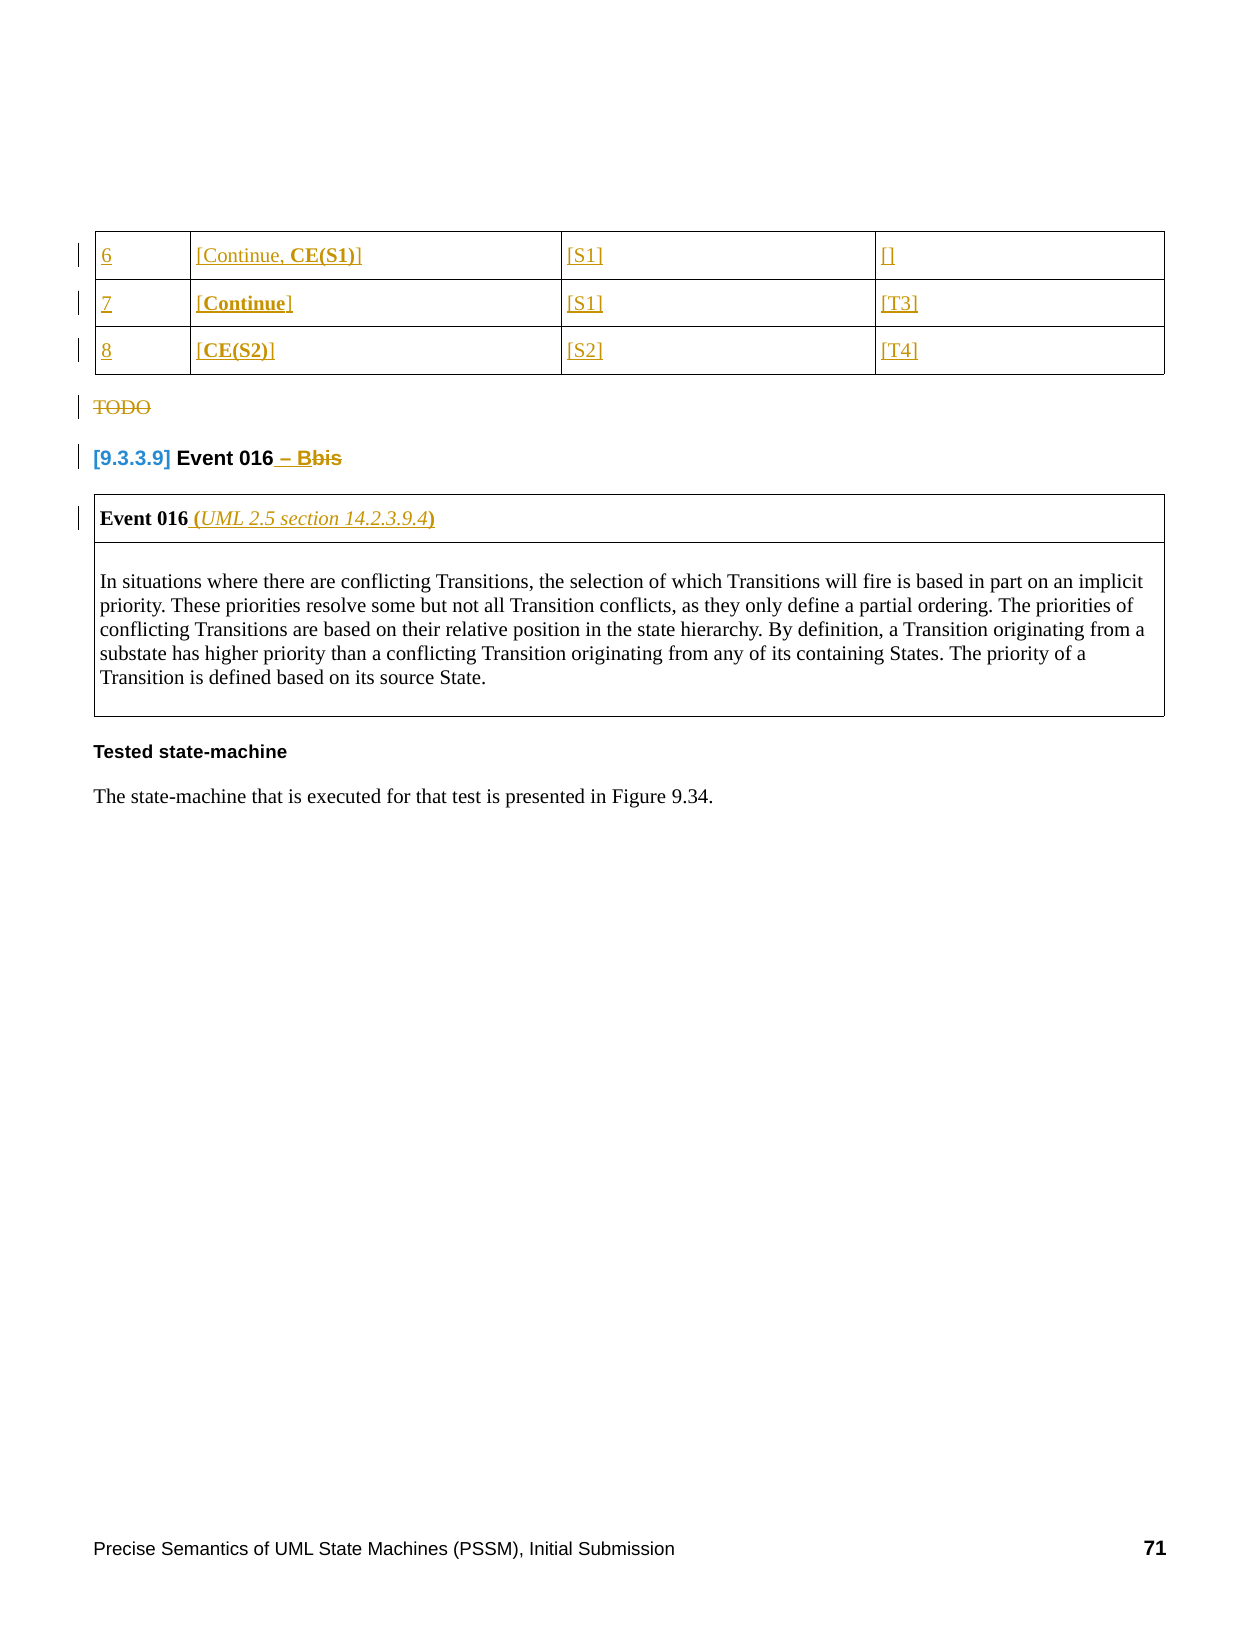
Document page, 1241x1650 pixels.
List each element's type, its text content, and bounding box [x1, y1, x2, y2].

table_cell [S2] [562, 327, 875, 374]
table_header Event 016 (UML 2.5 section 14.2.3.9.4) [95, 495, 1164, 542]
subtitle Event 016 – B [93, 444, 1164, 469]
table_cell [T4] [876, 327, 1164, 374]
table_cell 7 [96, 280, 190, 326]
table_cell [Continue] [191, 280, 561, 326]
subtitle Tested state-machine [93, 741, 1164, 763]
table_cell [S1] [562, 280, 875, 326]
text The state-machine that is executed for that test is presented in Figure 9.34. [93, 784, 1164, 808]
table_cell [] [876, 232, 1164, 279]
table_cell In situations where there are conflicting Transitions, the selection of which Transitions will fire is based in part on an implicit priority. These priorities resolve some but not all Transition conflicts, as they only define a partial ordering. The priorities of conflicting Transitions are based on their relative position in the state hierarchy. By definition, a Transition originating from a substate has higher priority than a conflicting Transition originating from any of its containing States. The priority of a Transition is defined based on its source State. [95, 543, 1164, 716]
table_cell [S1] [562, 232, 875, 279]
table_cell [T3] [876, 280, 1164, 326]
table_cell 8 [96, 327, 190, 374]
table_cell [CE(S2)] [191, 327, 561, 374]
table_cell 6 [96, 232, 190, 279]
table_cell [Continue, CE(S1)] [191, 232, 561, 279]
